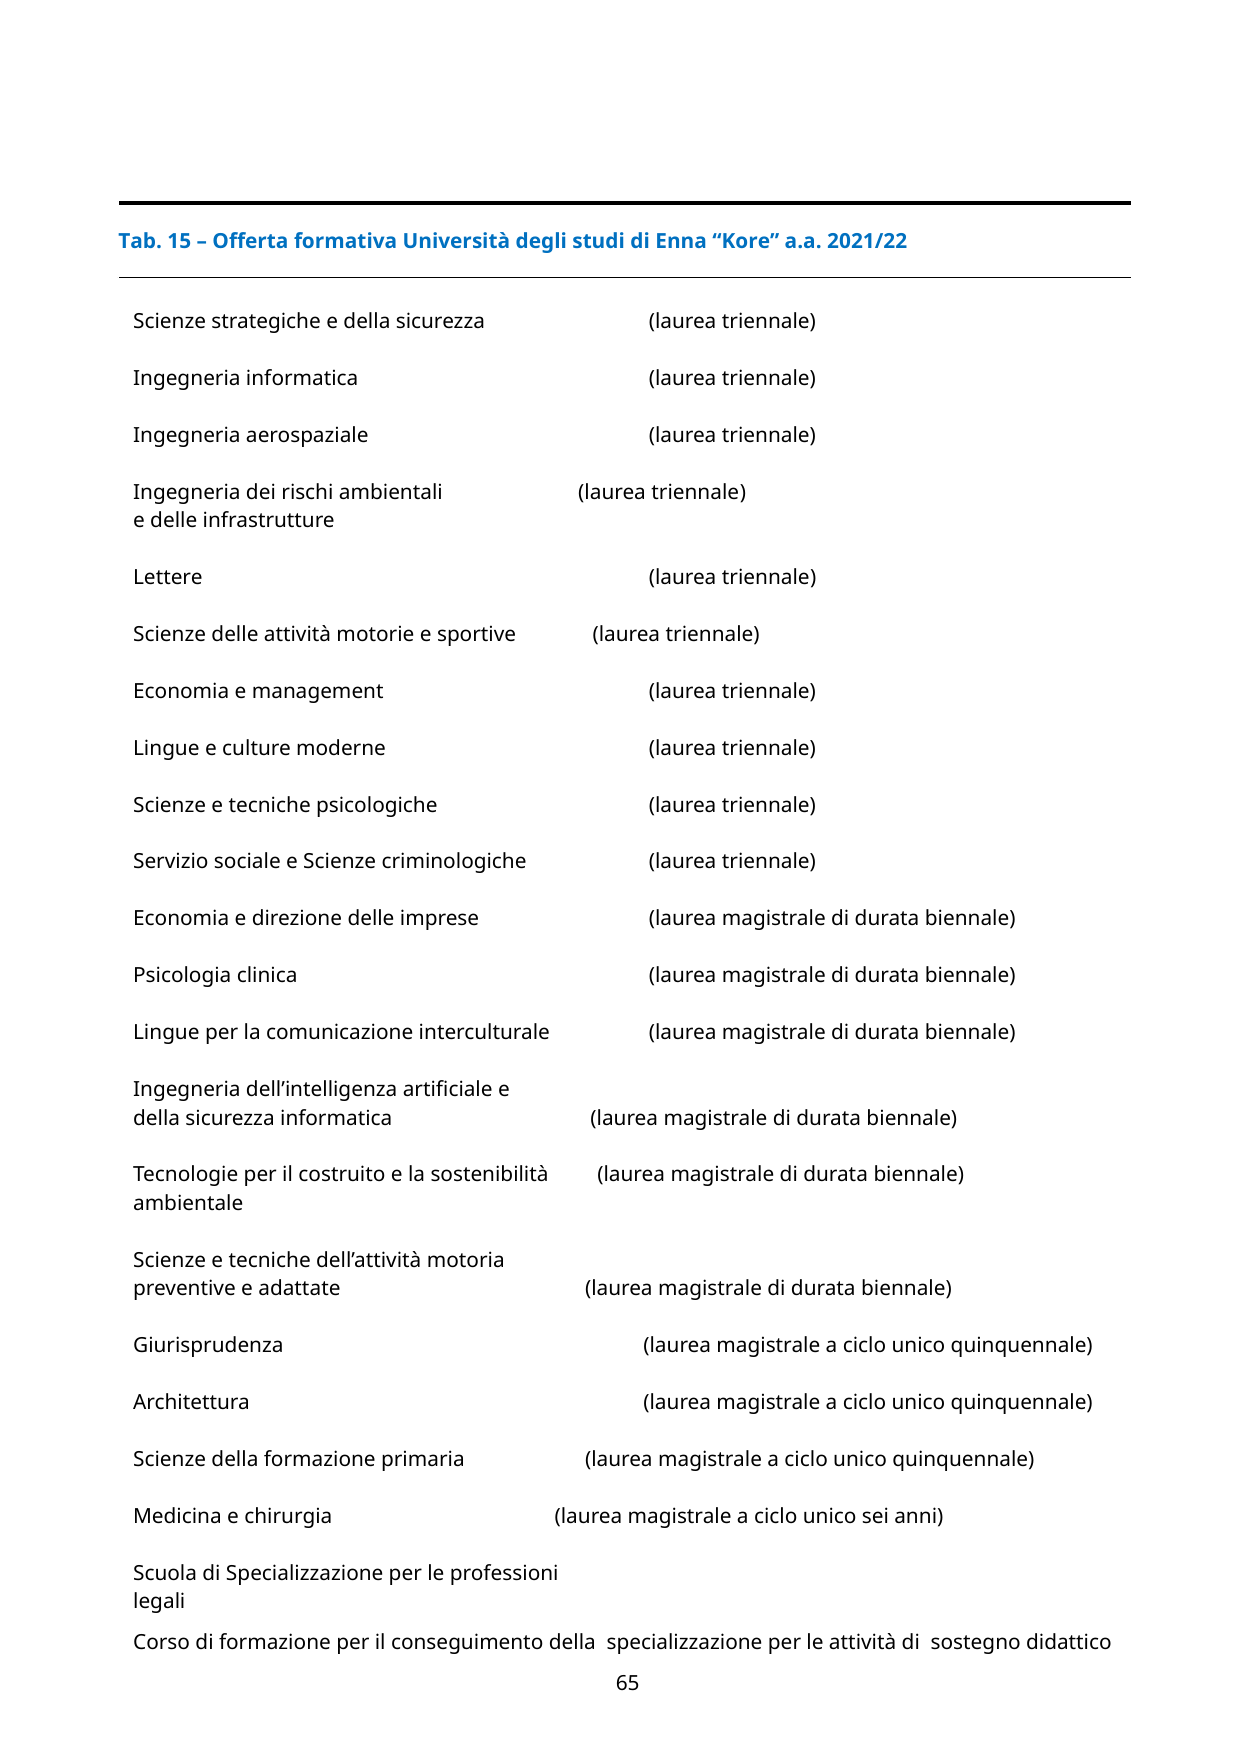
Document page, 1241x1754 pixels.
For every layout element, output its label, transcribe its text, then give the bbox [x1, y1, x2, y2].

text Lettere (laurea triennale) [133, 562, 1137, 591]
text Lingue per la comunicazione interculturale (laurea magistrale di durata biennale) [133, 1017, 1194, 1046]
text Scienze delle attività motorie e sportive (laurea triennale) [133, 619, 1137, 648]
text Ingegneria aerospaziale (laurea triennale) [133, 420, 1137, 448]
text preventive e adattate (laurea magistrale di durata biennale) [133, 1273, 1194, 1302]
text Scuola di Specializzazione per le professioni legali [133, 1558, 1137, 1614]
text Servizio sociale e Scienze criminologiche (laurea triennale) [133, 847, 1194, 875]
text Economia e direzione delle imprese (laurea magistrale di durata biennale) [133, 903, 1194, 932]
text Scienze e tecniche psicologiche (laurea triennale) [133, 790, 1194, 818]
text Scienze della formazione primaria (laurea magistrale a ciclo unico quinquennale) [133, 1444, 1137, 1472]
text Giurisprudenza (laurea magistrale a ciclo unico quinquennale) [133, 1330, 1137, 1358]
text Medicina e chirurgia (laurea magistrale a ciclo unico sei anni) [133, 1501, 1137, 1529]
text della sicurezza informatica (laurea magistrale di durata biennale) [133, 1103, 1137, 1131]
text Psicologia clinica (laurea magistrale di durata biennale) [133, 960, 1194, 989]
text Scienze strategiche e della sicurezza (laurea triennale) [133, 306, 1137, 335]
text Corso di formazione per il conseguimento della specializzazione per le attività di sostegno didattico [133, 1627, 1137, 1655]
text Economia e management (laurea triennale) [133, 676, 1137, 704]
text Ingegneria informatica (laurea triennale) [133, 363, 1137, 392]
text Ingegneria dell’intelligenza artificiale e [133, 1074, 1137, 1103]
text Tecnologie per il costruito e la sostenibilità (laurea magistrale di durata biennale) [133, 1159, 1137, 1188]
text Lingue e culture moderne (laurea triennale) [133, 733, 1194, 761]
text Ingegneria dei rischi ambientali (laurea triennale) [133, 477, 1137, 505]
text ambientale [133, 1188, 1137, 1216]
text Architettura (laurea magistrale a ciclo unico quinquennale) [133, 1387, 1137, 1415]
text Scienze e tecniche dell’attività motoria [133, 1245, 1194, 1273]
table_header Tab. 15 – Offerta formativa Università degli studi di Enna “Kore” a.a. 2021/22 [119, 205, 1131, 277]
text e delle infrastrutture [133, 505, 1137, 534]
